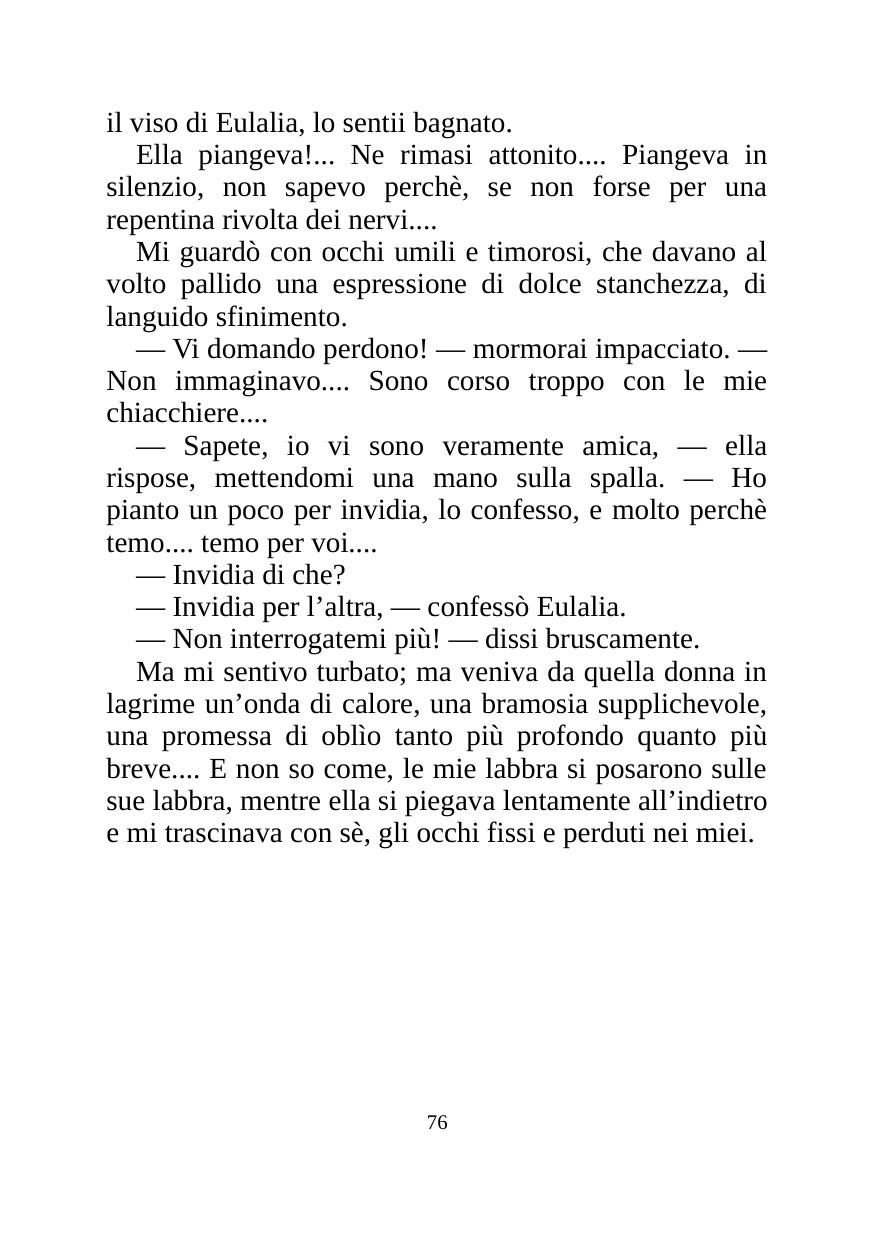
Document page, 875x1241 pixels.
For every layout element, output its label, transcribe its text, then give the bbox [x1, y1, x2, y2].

text Ma mi sentivo turbato; ma veniva da quella donna in lagrime un’onda di calore, una bramosia supplichevole, una promessa di oblìo tanto più profondo quanto più breve.... E non so come, le mie labbra si posarono sulle sue labbra, mentre ella si piegava lentamente all’indietro e mi trascinava con sè, gli occhi fissi e perduti nei miei. [106, 655, 768, 849]
text — Invidia di che? [106, 558, 768, 591]
text — Non interrogatemi più! — dissi bruscamente. [106, 623, 768, 655]
text Ella piangeva!... Ne rimasi attonito.... Piangeva in silenzio, non sapevo perchè, se non forse per una repentina rivolta dei nervi.... [106, 138, 768, 235]
text — Vi domando perdono! — mormorai impacciato. — Non immaginavo.... Sono corso troppo con le mie chiacchiere.... [106, 332, 768, 429]
text — Invidia per l’altra, — confessò Eulalia. [106, 591, 768, 623]
text — Sapete, io vi sono veramente amica, — ella rispose, mettendomi una mano sulla spalla. — Ho pianto un poco per invidia, lo confesso, e molto perchè temo.... temo per voi.... [106, 429, 768, 558]
text il viso di Eulalia, lo sentii bagnato. [106, 106, 768, 138]
text Mi guardò con occhi umili e timorosi, che davano al volto pallido una espressione di dolce stanchezza, di languido sfinimento. [106, 235, 768, 332]
